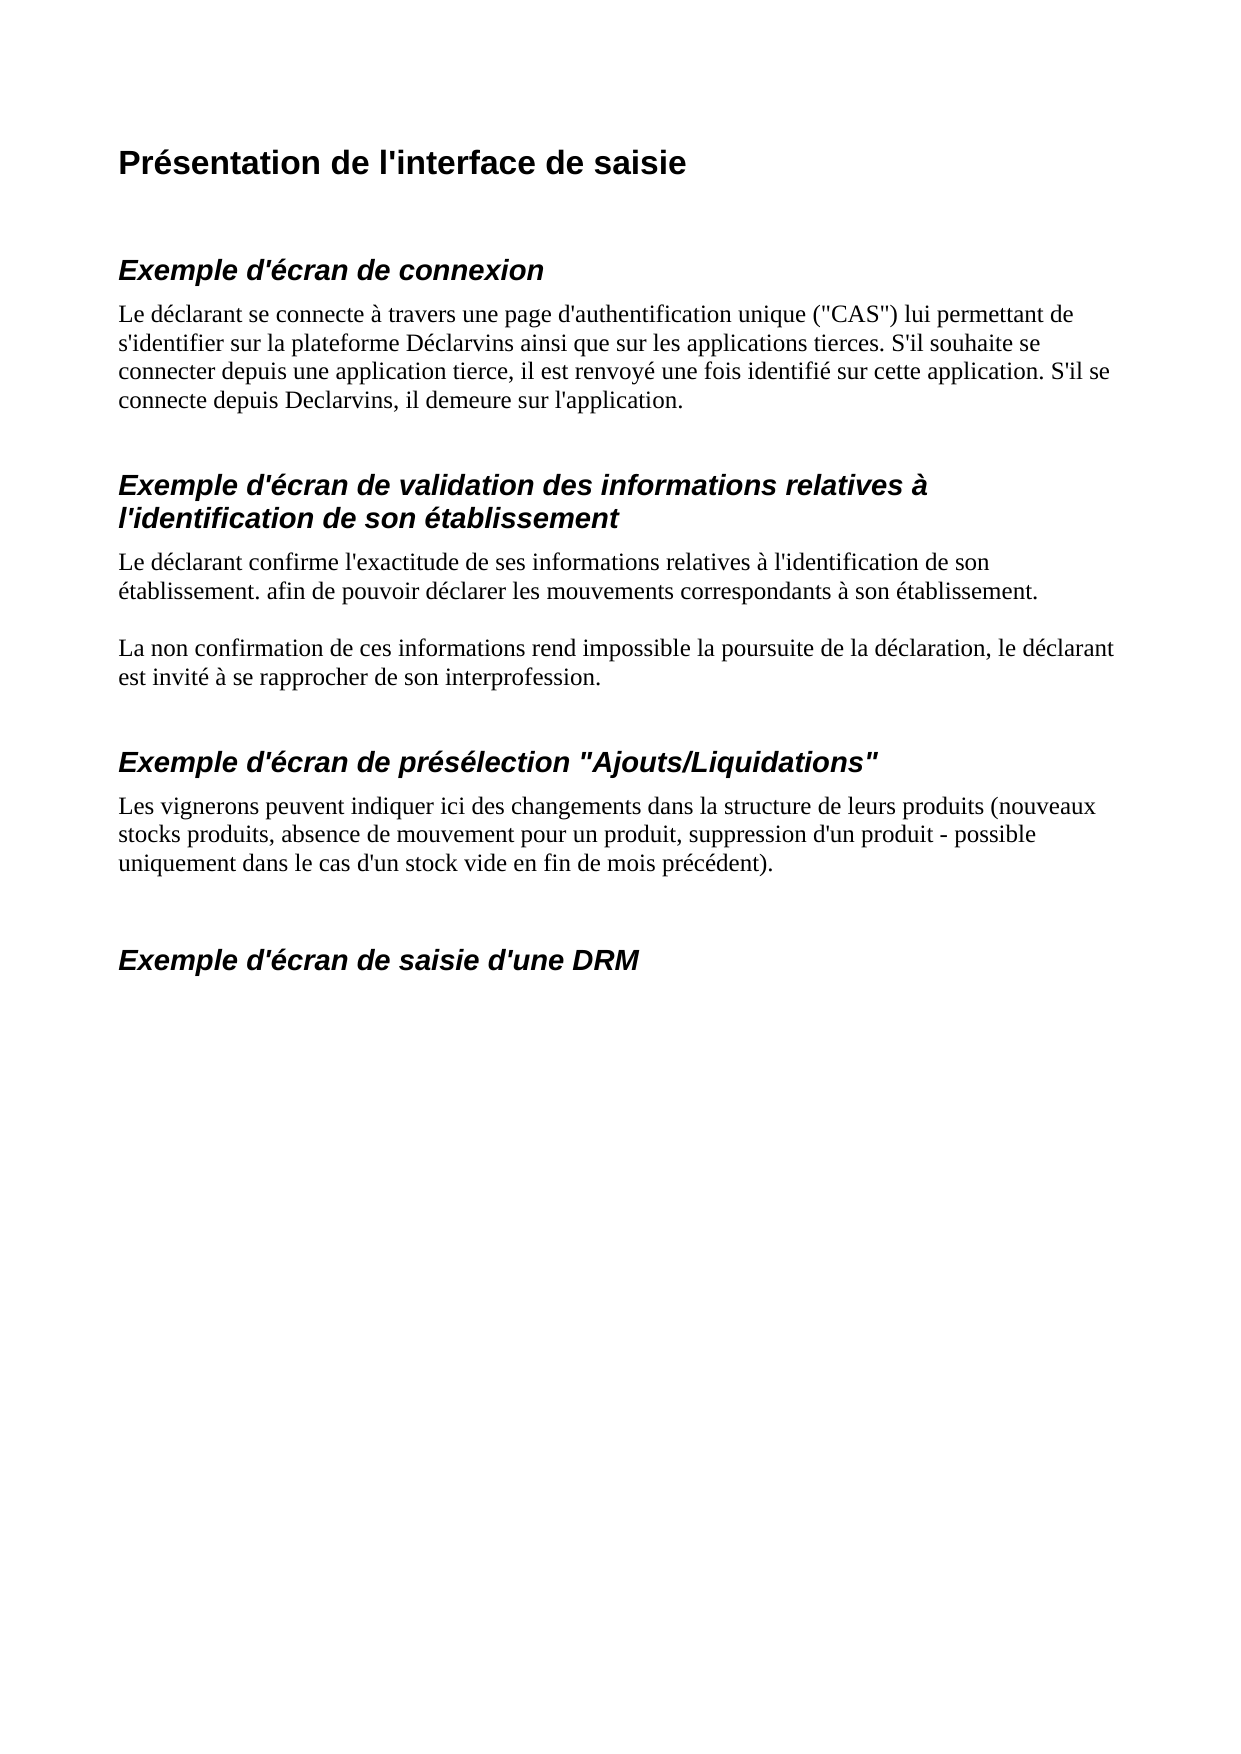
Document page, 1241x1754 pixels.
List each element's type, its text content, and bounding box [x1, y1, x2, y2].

subtitle Exemple d'écran de connexion [118, 219, 1122, 286]
subtitle Présentation de l'interface de saisie [118, 143, 1122, 182]
subtitle Exemple d'écran de présélection "Ajouts/Liquidations" [118, 745, 1122, 778]
subtitle Exemple d'écran de saisie d'une DRM [118, 943, 1122, 977]
subtitle Exemple d'écran de validation des informations relatives à l'identification de son établissement [118, 468, 1122, 535]
text Les vignerons peuvent indiquer ici des changements dans la structure de leurs produits (nouveaux stocks produits, absence de mouvement pour un produit, suppression d'un produit - possible uniquement dans le cas d'un stock vide en fin de mois précédent). [118, 791, 1122, 877]
text Le déclarant se connecte à travers une page d'authentification unique ("CAS") lui permettant de s'identifier sur la plateforme Déclarvins ainsi que sur les applications tierces. S'il souhaite se connecter depuis une application tierce, il est renvoyé une fois identifié sur cette application. S'il se connecte depuis Declarvins, il demeure sur l'application. [118, 299, 1122, 443]
text Le déclarant confirme l'exactitude de ses informations relatives à l'identification de son établissement. afin de pouvoir déclarer les mouvements correspondants à son établissement. [118, 547, 1122, 633]
text La non confirmation de ces informations rend impossible la poursuite de la déclaration, le déclarant est invité à se rapprocher de son interprofession. [118, 633, 1122, 720]
